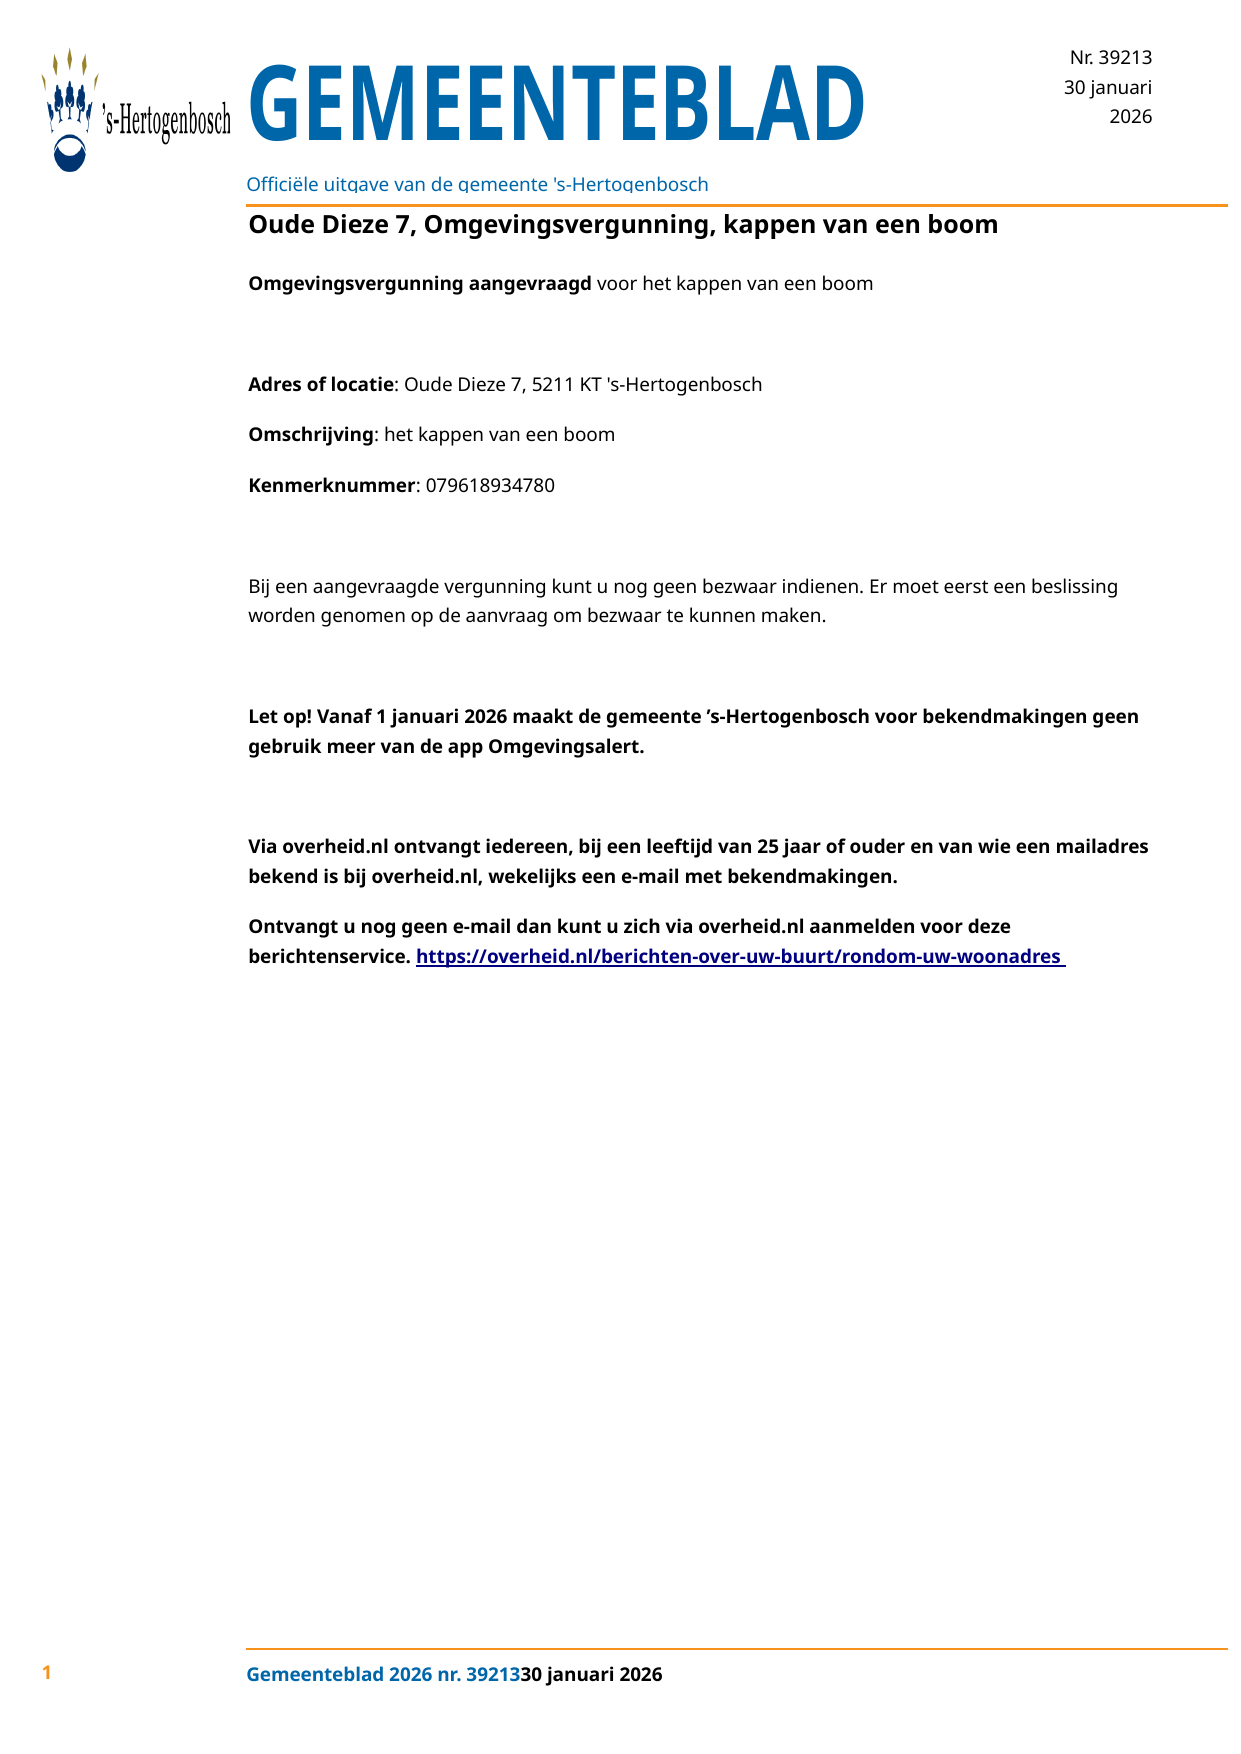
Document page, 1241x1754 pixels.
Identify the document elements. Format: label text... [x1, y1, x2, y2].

text Via overheid.nl ontvangt iedereen, bij een leeftijd van 25 jaar of ouder en van wie een mailadres bekend is bij overheid.nl, wekelijks een e-mail met bekendmakingen. [248, 834, 1152, 889]
text Omschrijving: het kappen van een boom [248, 422, 1152, 447]
text Bij een aangevraagde vergunning kunt u nog geen bezwaar indienen. Er moet eerst een beslissing worden genomen op de aanvraag om bezwaar te kunnen maken. [248, 573, 1152, 628]
text Ontvangt u nog geen e-mail dan kunt u zich via overheid.nl aanmelden voor deze berichtenservice. https://overheid.nl/berichten-over-uw-buurt/rondom-uw-woonadres [248, 914, 1152, 969]
text Kenmerknummer: 079618934780 [248, 472, 1152, 498]
picture [41, 47, 231, 172]
text Let op! Vanaf 1 januari 2026 maakt de gemeente ’s-Hertogenbosch voor bekendmakingen geen gebruik meer van de app Omgevingsalert. [248, 703, 1152, 758]
text Omgevingsvergunning aangevraagd voor het kappen van een boom [248, 270, 1152, 296]
text Adres of locatie: Oude Dieze 7, 5211 KT 's-Hertogenbosch [248, 371, 1152, 397]
text Oude Dieze 7, Omgevingsvergunning, kappen van een boom [248, 207, 1152, 241]
